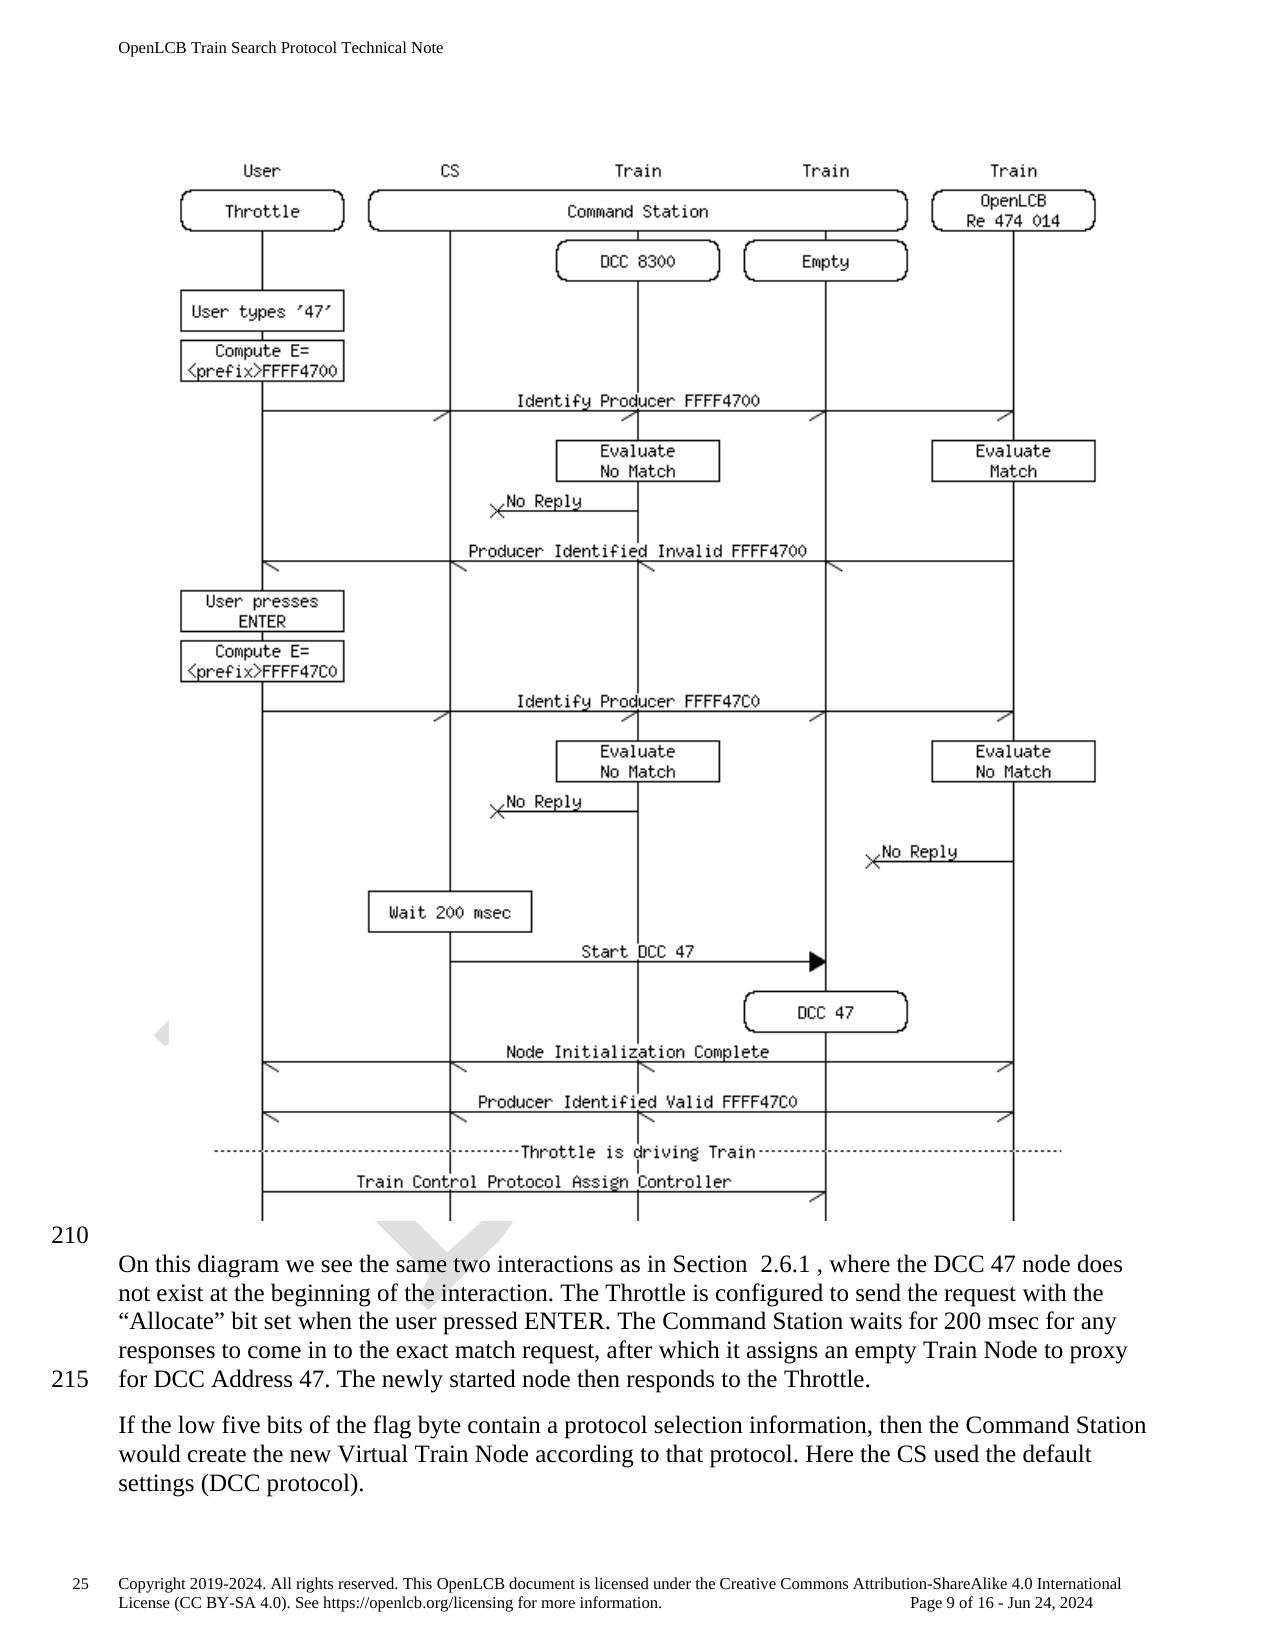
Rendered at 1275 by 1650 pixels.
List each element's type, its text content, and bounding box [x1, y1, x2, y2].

text On this diagram we see the same two interactions as in Section 2.6.1 , where the DCC 47 node does not exist at the beginning of the interaction. The Throttle is configured to send the request with the “Allocate” bit set when the user pressed ENTER. The Command Station waits for 200 msec for any responses to come in to the exact match request, after which it assigns an empty Train Node to proxy for DCC Address 47. The newly started node then responds to the Throttle. [118, 1221, 1157, 1393]
picture [168, 150, 1107, 1221]
text If the low five bits of the flag byte contain a protocol selection information, then the Command Station would create the new Virtual Train Node according to that protocol. Here the CS used the default settings (DCC protocol). [118, 1410, 1157, 1497]
